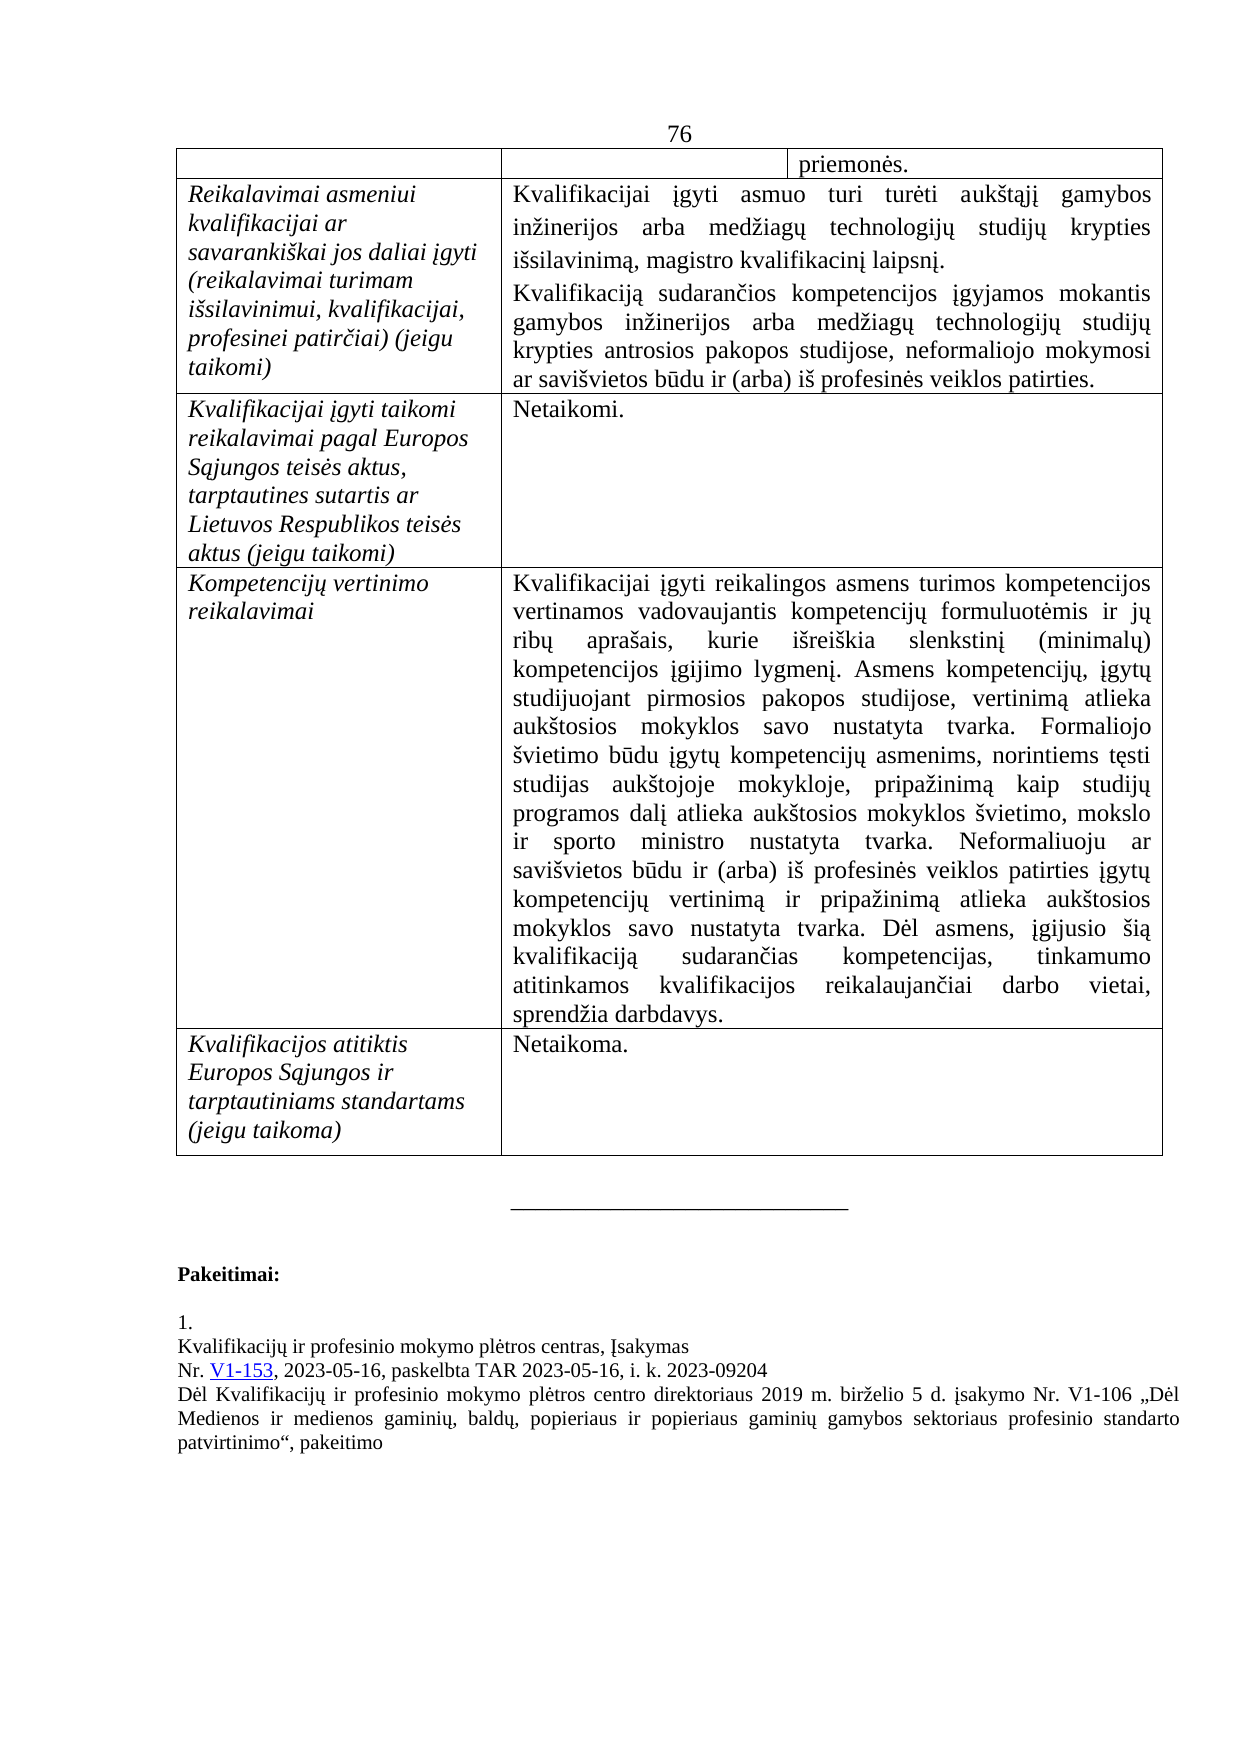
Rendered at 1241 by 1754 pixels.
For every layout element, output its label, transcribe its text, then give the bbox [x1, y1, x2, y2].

text Kvalifikacijų ir profesinio mokymo plėtros centras, Įsakymas [177, 1334, 1181, 1358]
table_cell [177, 149, 501, 178]
text 1. [177, 1309, 1181, 1334]
table_cell Kvalifikacijai įgyti reikalingos asmens turimos kompetencijos vertinamos vadovaujantis kompetencijų formuluotėmis ir jų ribų aprašais, kurie išreiškia slenkstinį (minimalų) kompetencijos įgijimo lygmenį. Asmens kompetencijų, įgytų studijuojant pirmosios pakopos studijose, vertinimą atlieka aukštosios mokyklos savo nustatyta tvarka. Formaliojo švietimo būdu įgytų kompetencijų asmenims, norintiems tęsti studijas aukštojoje mokykloje, pripažinimą kaip studijų programos dalį atlieka aukštosios mokyklos švietimo, mokslo ir sporto ministro nustatyta tvarka. Neformaliuoju ar savišvietos būdu ir (arba) iš profesinės veiklos patirties įgytų kompetencijų vertinimą ir pripažinimą atlieka aukštosios mokyklos savo nustatyta tvarka. Dėl asmens, įgijusio šią kvalifikaciją sudarančias kompetencijas, tinkamumo atitinkamos kvalifikacijos reikalaujančiai darbo vietai, sprendžia darbdavys. [502, 568, 1162, 1028]
table_cell Kompetencijų vertinimo reikalavimai [177, 568, 501, 1028]
table_cell Netaikoma. [502, 1029, 1162, 1155]
table_cell Kvalifikacijos atitiktis Europos Sąjungos ir tarptautiniams standartams (jeigu taikoma) [177, 1029, 501, 1155]
table_cell Kvalifikacijai įgyti taikomi reikalavimai pagal Europos Sąjungos teisės aktus, tarptautines sutartis ar Lietuvos Respublikos teisės aktus (jeigu taikomi) [177, 394, 501, 567]
text Nr. V1-153, 2023-05-16, paskelbta TAR 2023-05-16, i. k. 2023-09204 [177, 1358, 1181, 1382]
table_cell Reikalavimai asmeniui kvalifikacijai ar savarankiškai jos daliai įgyti (reikalavimai turimam išsilavinimui, kvalifikacijai, profesinei patirčiai) (jeigu taikomi) [177, 179, 501, 393]
table_cell Netaikomi. [502, 394, 1162, 567]
text Pakeitimai: [177, 1261, 1181, 1286]
text ___________________________ [177, 1184, 1181, 1213]
table_cell priemonės. [788, 149, 1162, 178]
text Dėl Kvalifikacijų ir profesinio mokymo plėtros centro direktoriaus 2019 m. birželio 5 d. įsakymo Nr. V1-106 „Dėl Medienos ir medienos gaminių, baldų, popieriaus ir popieriaus gaminių gamybos sektoriaus profesinio standarto patvirtinimo“, pakeitimo [177, 1382, 1181, 1454]
table_cell Kvalifikacijai įgyti asmuo turi turėti aukštąjį gamybos inžinerijos arba medžiagų technologijų studijų krypties išsilavinimą, magistro kvalifikacinį laipsnį. Kvalifikaciją sudarančios kompetencijos įgyjamos mokantis gamybos inžinerijos arba medžiagų technologijų studijų krypties antrosios pakopos studijose, neformaliojo mokymosi ar savišvietos būdu ir (arba) iš profesinės veiklos patirties. [502, 179, 1162, 393]
table_cell [502, 149, 787, 178]
